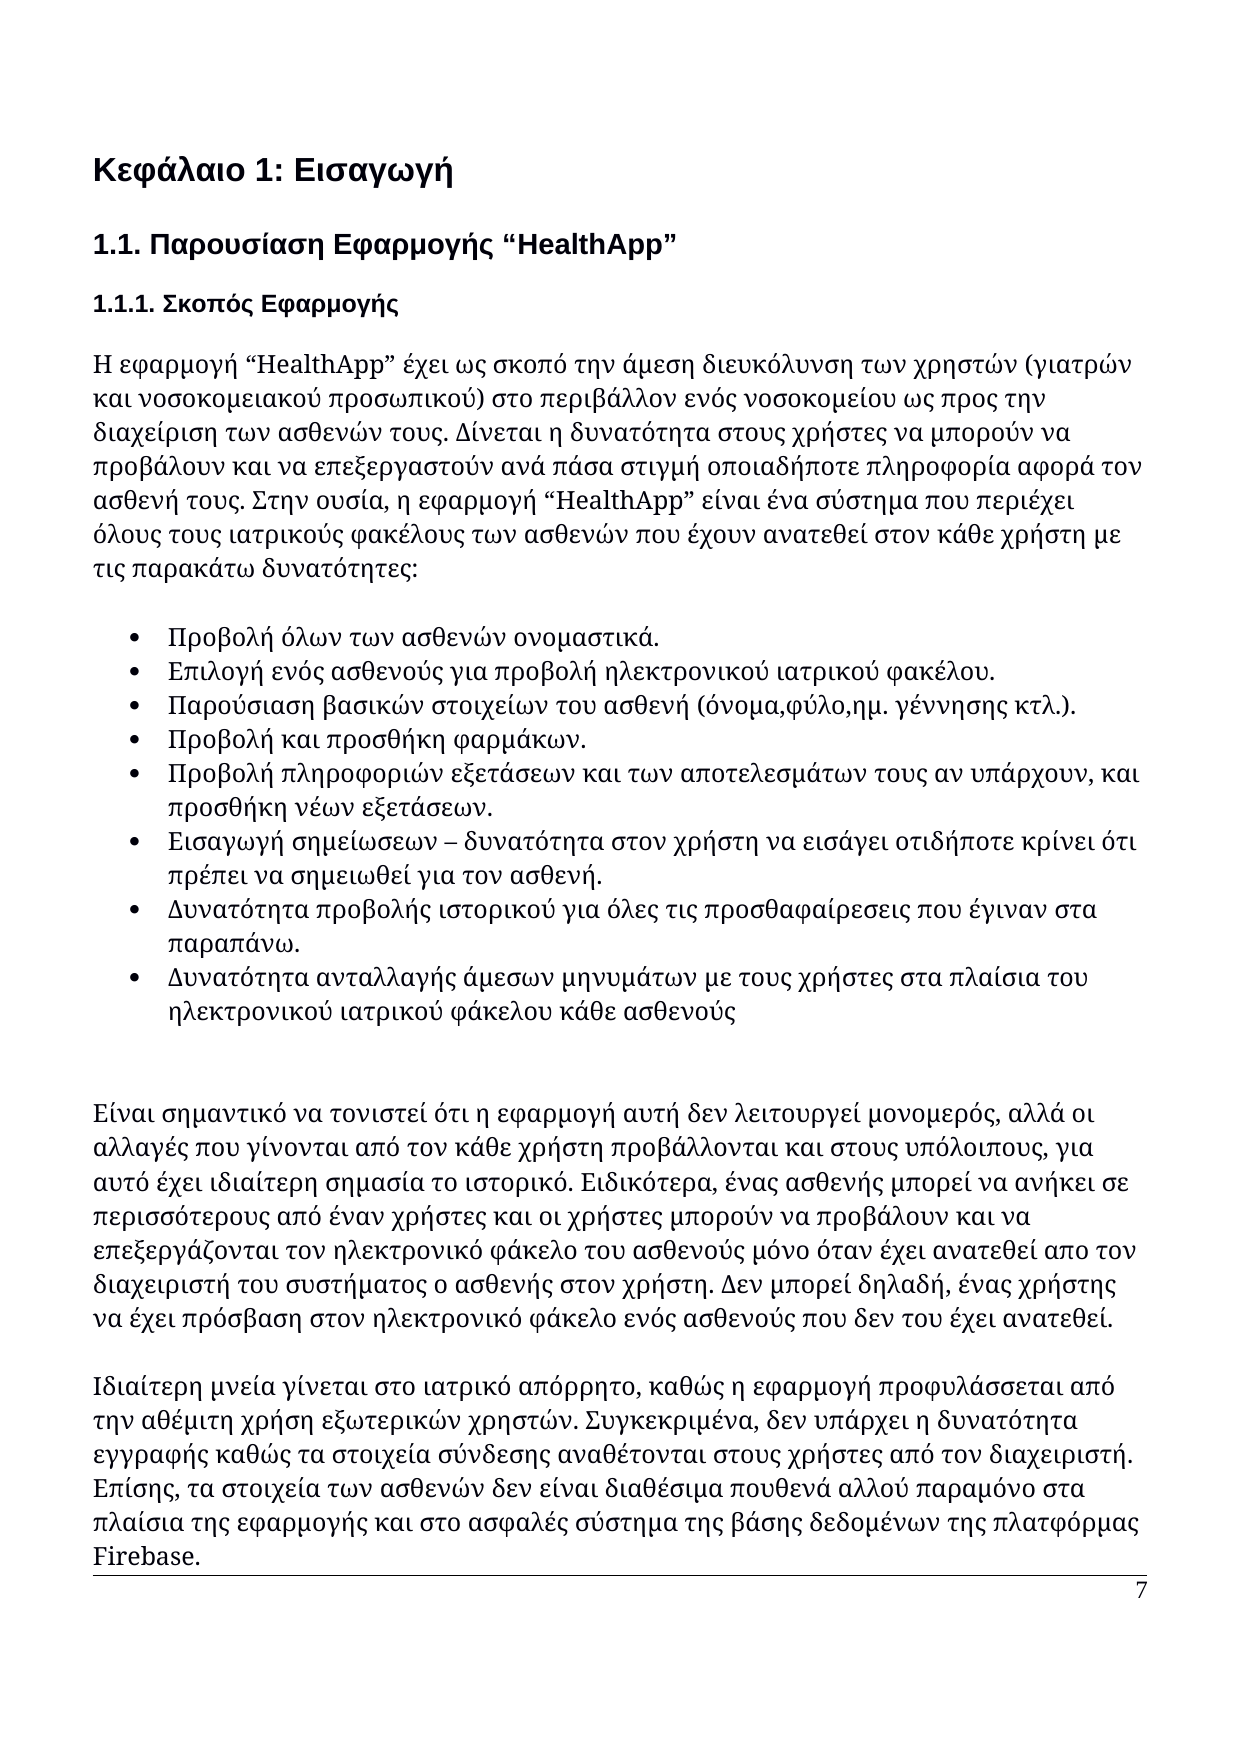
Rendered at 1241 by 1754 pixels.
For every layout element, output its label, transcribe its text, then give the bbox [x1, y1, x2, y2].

text Είναι σημαντικό να τονιστεί ότι η εφαρμογή αυτή δεν λειτουργεί μονομερός, αλλά οι αλλαγές που γίνονται από τον κάθε χρήστη προβάλλονται και στους υπόλοιπους, για αυτό έχει ιδιαίτερη σημασία το ιστορικό. Ειδικότερα, ένας ασθενής μπορεί να ανήκει σε περισσότερους από έναν χρήστες και οι χρήστες μπορούν να προβάλουν και να επεξεργάζονται τον ηλεκτρονικό φάκελο του ασθενούς μόνο όταν έχει ανατεθεί απο τον διαχειριστή του συστήματος ο ασθενής στον χρήστη. Δεν μπορεί δηλαδή, ένας χρήστης να έχει πρόσβαση στον ηλεκτρονικό φάκελο ενός ασθενούς που δεν του έχει ανατεθεί. [93, 1096, 1147, 1334]
text 1.1.1. Σκοπός Εφαρμογής [93, 289, 1147, 318]
text Η εφαρμογή “HealthApp” έχει ως σκοπό την άμεση διευκόλυνση των χρηστών (γιατρών και νοσοκομειακού προσωπικού) στο περιβάλλον ενός νοσοκομείου ως προς την διαχείριση των ασθενών τους. Δίνεται η δυνατότητα στους χρήστες να μπορούν να προβάλουν και να επεξεργαστούν ανά πάσα στιγμή οποιαδήποτε πληροφορία αφορά τον ασθενή τους. Στην ουσία, η εφαρμογή “HealthApp” είναι ένα σύστημα που περιέχει όλους τους ιατρικούς φακέλους των ασθενών που έχουν ανατεθεί στον κάθε χρήστη με τις παρακάτω δυνατότητες: [93, 347, 1147, 585]
list Προβολή και προσθήκη φαρμάκων. [130, 721, 1147, 755]
text 1.1. Παρουσίαση Εφαρμογής “HealthApp” [93, 227, 1147, 260]
list Δυνατότητα ανταλλαγής άμεσων μηνυμάτων με τους χρήστες στα πλαίσια του ηλεκτρονικού ιατρικού φάκελου κάθε ασθενούς [130, 960, 1147, 1028]
list Δυνατότητα προβολής ιστορικού για όλες τις προσθαφαίρεσεις που έγιναν στα παραπάνω. [130, 892, 1147, 960]
text Κεφάλαιο 1: Εισαγωγή [93, 150, 1147, 188]
list Προβολή πληροφοριών εξετάσεων και των αποτελεσμάτων τους αν υπάρχουν, και προσθήκη νέων εξετάσεων. [130, 755, 1147, 823]
list Εισαγωγή σημείωσεων – δυνατότητα στον χρήστη να εισάγει οτιδήποτε κρίνει ότι πρέπει να σημειωθεί για τον ασθενή. [130, 823, 1147, 892]
list Παρούσιαση βασικών στοιχείων του ασθενή (όνομα,φύλο,ημ. γέννησης κτλ.). [130, 687, 1147, 721]
list Επιλογή ενός ασθενούς για προβολή ηλεκτρονικού ιατρικού φακέλου. [130, 653, 1147, 687]
text Ιδιαίτερη μνεία γίνεται στο ιατρικό απόρρητο, καθώς η εφαρμογή προφυλάσσεται από την αθέμιτη χρήση εξωτερικών χρηστών. Συγκεκριμένα, δεν υπάρχει η δυνατότητα εγγραφής καθώς τα στοιχεία σύνδεσης αναθέτονται στους χρήστες από τον διαχειριστή. Επίσης, τα στοιχεία των ασθενών δεν είναι διαθέσιμα πουθενά αλλού παραμόνο στα πλαίσια της εφαρμογής και στο ασφαλές σύστημα της βάσης δεδομένων της πλατφόρμας Firebase. [93, 1368, 1147, 1573]
list Προβολή όλων των ασθενών ονομαστικά. [130, 619, 1147, 653]
